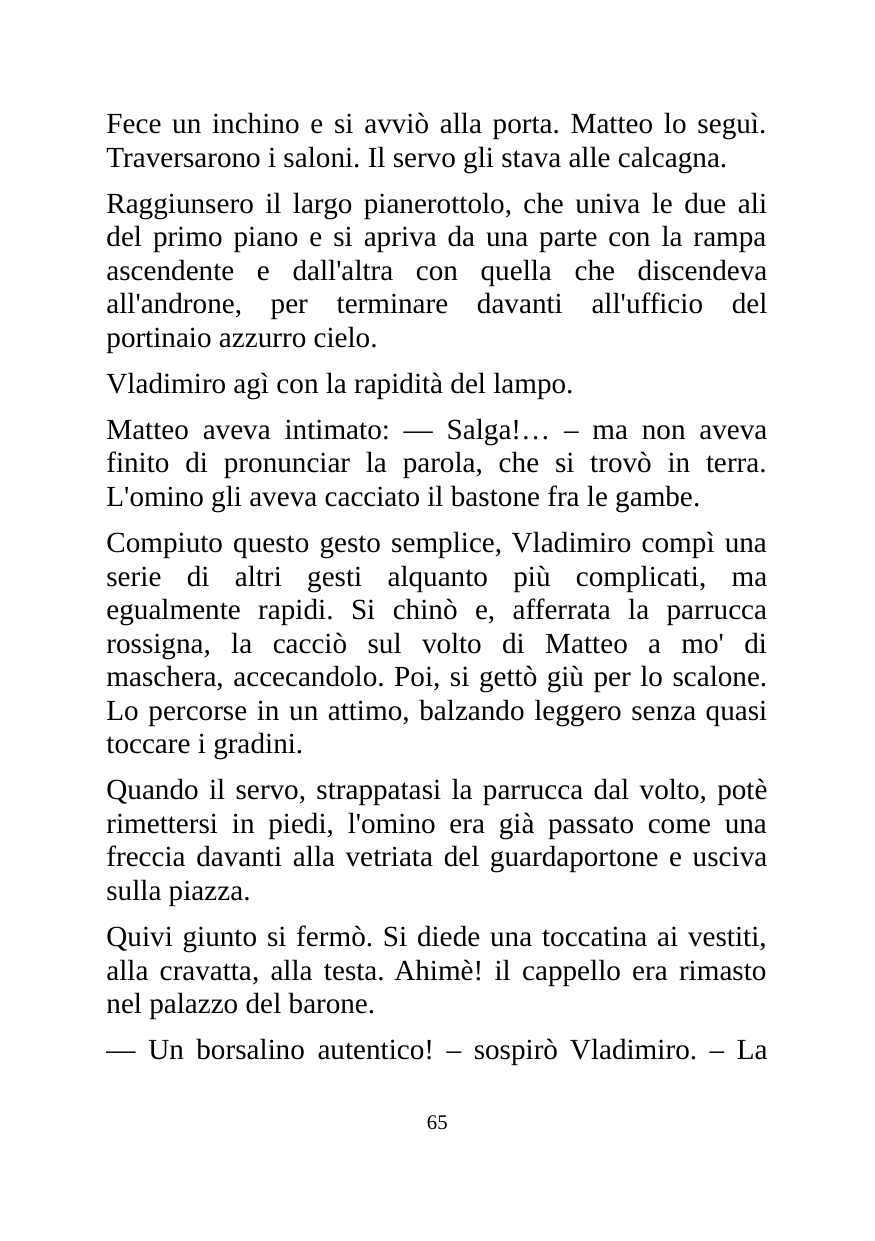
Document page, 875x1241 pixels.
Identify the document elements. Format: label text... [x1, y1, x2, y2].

text Fece un inchino e si avviò alla porta. Matteo lo seguì. Traversarono i saloni. Il servo gli stava alle calcagna. [106, 106, 768, 173]
text Vladimiro agì con la rapidità del lampo. [106, 366, 768, 399]
text Raggiunsero il largo pianerottolo, che univa le due ali del primo piano e si apriva da una parte con la rampa ascendente e dall'altra con quella che discendeva all'androne, per terminare davanti all'ufficio del portinaio azzurro cielo. [106, 186, 768, 353]
text Quando il servo, strappatasi la parrucca dal volto, potè rimettersi in piedi, l'omino era già passato come una freccia davanti alla vetriata del guardaportone e usciva sulla piazza. [106, 772, 768, 907]
text — Un borsalino autentico! – sospirò Vladimiro. – La [106, 1032, 768, 1066]
text Matteo aveva intimato: — Salga!… – ma non aveva finito di pronunciar la parola, che si trovò in terra. L'omino gli aveva cacciato il bastone fra le gambe. [106, 412, 768, 513]
text Compiuto questo gesto semplice, Vladimiro compì una serie di altri gesti alquanto più complicati, ma egualmente rapidi. Si chinò e, afferrata la parrucca rossigna, la cacciò sul volto di Matteo a mo' di maschera, accecandolo. Poi, si gettò giù per lo scalone. Lo percorse in un attimo, balzando leggero senza quasi toccare i gradini. [106, 525, 768, 760]
text Quivi giunto si fermò. Si diede una toccatina ai vestiti, alla cravatta, alla testa. Ahimè! il cappello era rimasto nel palazzo del barone. [106, 919, 768, 1020]
